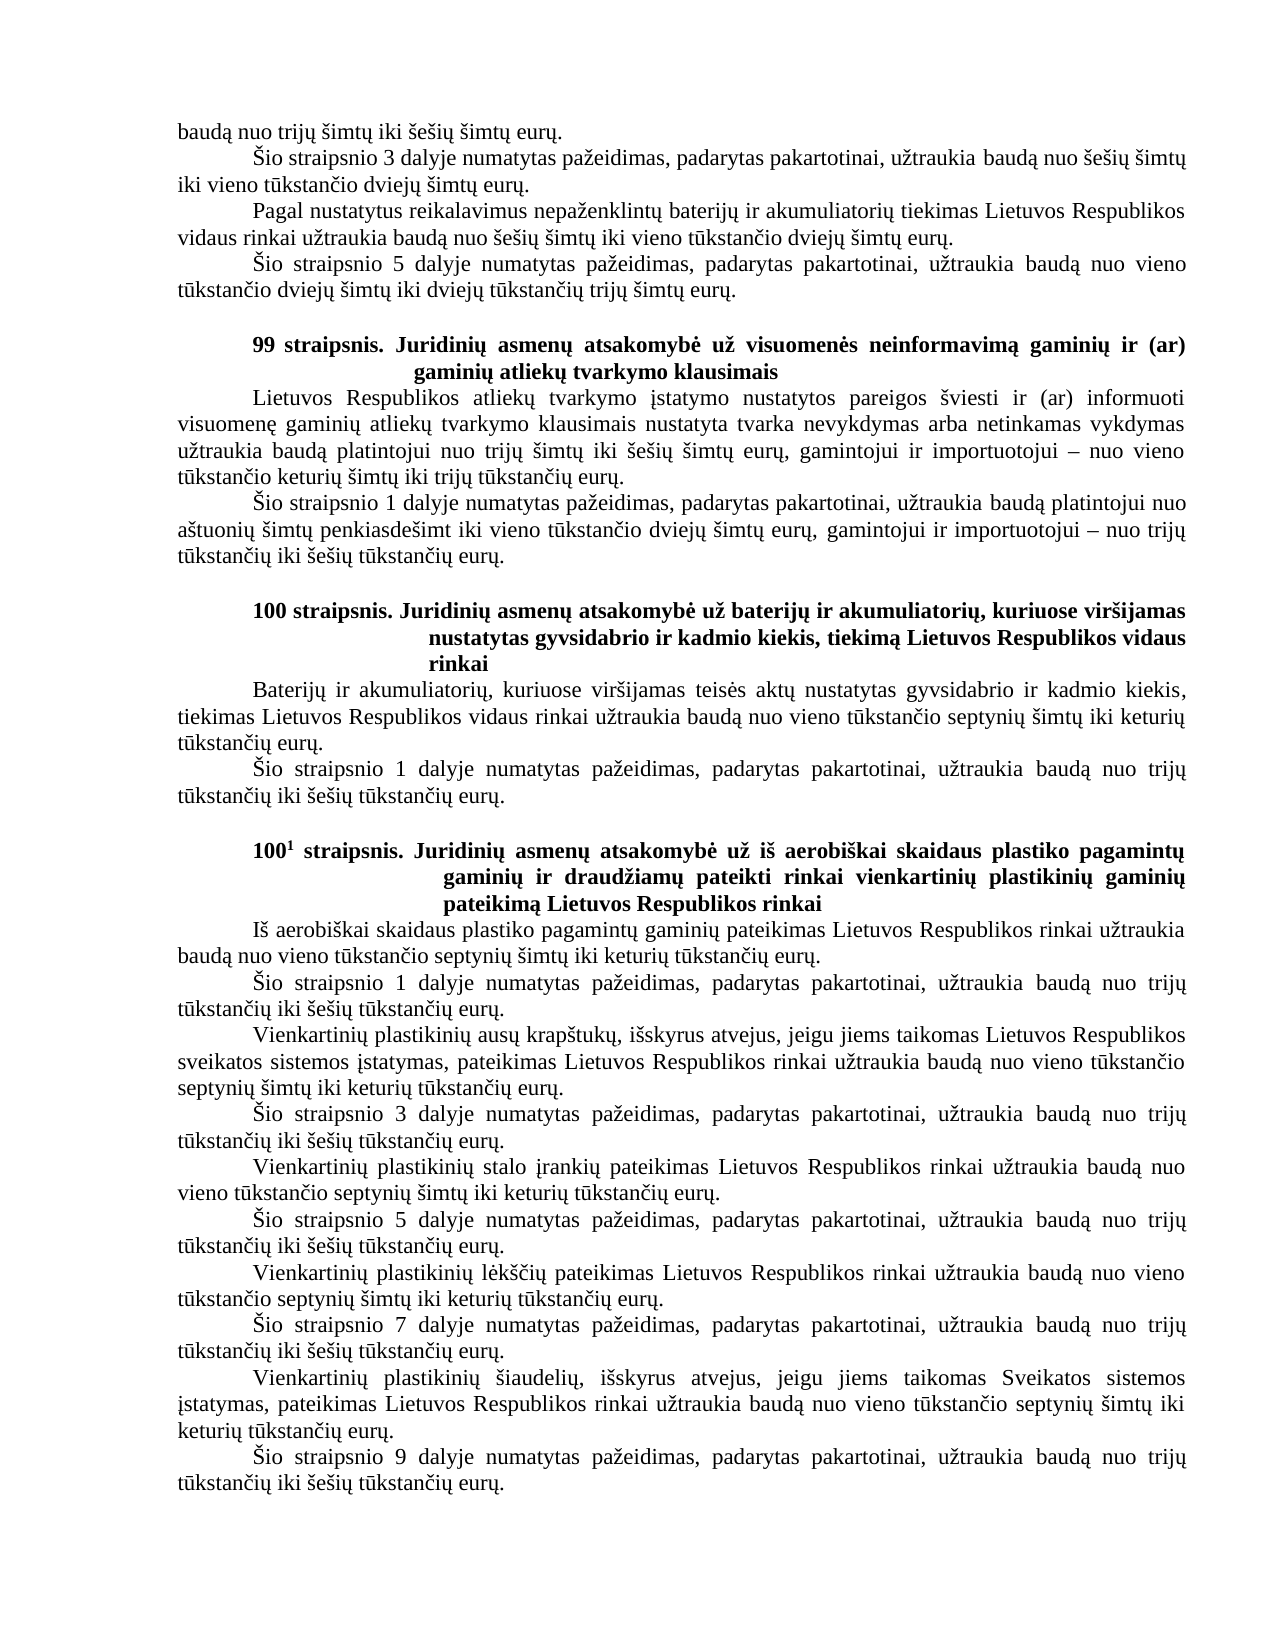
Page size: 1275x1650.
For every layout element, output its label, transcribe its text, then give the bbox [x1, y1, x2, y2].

text Šio straipsnio 1 dalyje numatytas pažeidimas, padarytas pakartotinai, užtraukia baudą nuo trijų tūkstančių iki šešių tūkstančių eurų. [177, 755, 1186, 808]
text Iš aerobiškai skaidaus plastiko pagamintų gaminių pateikimas Lietuvos Respublikos rinkai užtraukia baudą nuo vieno tūkstančio septynių šimtų iki keturių tūkstančių eurų. [177, 916, 1186, 969]
text Šio straipsnio 1 dalyje numatytas pažeidimas, padarytas pakartotinai, užtraukia baudą platintojui nuo aštuonių šimtų penkiasdešimt iki vieno tūkstančio dviejų šimtų eurų, gamintojui ir importuotojui – nuo trijų tūkstančių iki šešių tūkstančių eurų. [177, 489, 1186, 568]
text Šio straipsnio 5 dalyje numatytas pažeidimas, padarytas pakartotinai, užtraukia baudą nuo trijų tūkstančių iki šešių tūkstančių eurų. [177, 1206, 1186, 1258]
text 99 straipsnis. Juridinių asmenų atsakomybė už visuomenės neinformavimą gaminių ir (ar) gaminių atliekų tvarkymo klausimais [252, 331, 1186, 384]
text Šio straipsnio 5 dalyje numatytas pažeidimas, padarytas pakartotinai, užtraukia baudą nuo vieno tūkstančio dviejų šimtų iki dviejų tūkstančių trijų šimtų eurų. [177, 250, 1186, 303]
text Pagal nustatytus reikalavimus nepaženklintų baterijų ir akumuliatorių tiekimas Lietuvos Respublikos vidaus rinkai užtraukia baudą nuo šešių šimtų iki vieno tūkstančio dviejų šimtų eurų. [177, 197, 1186, 250]
text baudą nuo trijų šimtų iki šešių šimtų eurų. [177, 118, 1186, 144]
text Šio straipsnio 3 dalyje numatytas pažeidimas, padarytas pakartotinai, užtraukia baudą nuo trijų tūkstančių iki šešių tūkstančių eurų. [177, 1100, 1186, 1153]
text 100 straipsnis. Juridinių asmenų atsakomybė už baterijų ir akumuliatorių, kuriuose viršijamas nustatytas gyvsidabrio ir kadmio kiekis, tiekimą Lietuvos Respublikos vidaus rinkai [252, 597, 1186, 676]
text Šio straipsnio 3 dalyje numatytas pažeidimas, padarytas pakartotinai, užtraukia baudą nuo šešių šimtų iki vieno tūkstančio dviejų šimtų eurų. [177, 144, 1186, 197]
text Šio straipsnio 7 dalyje numatytas pažeidimas, padarytas pakartotinai, užtraukia baudą nuo trijų tūkstančių iki šešių tūkstančių eurų. [177, 1311, 1186, 1364]
text Vienkartinių plastikinių ausų krapštukų, išskyrus atvejus, jeigu jiems taikomas Lietuvos Respublikos sveikatos sistemos įstatymas, pateikimas Lietuvos Respublikos rinkai užtraukia baudą nuo vieno tūkstančio septynių šimtų iki keturių tūkstančių eurų. [177, 1021, 1186, 1100]
text Lietuvos Respublikos atliekų tvarkymo įstatymo nustatytos pareigos šviesti ir (ar) informuoti visuomenę gaminių atliekų tvarkymo klausimais nustatyta tvarka nevykdymas arba netinkamas vykdymas užtraukia baudą platintojui nuo trijų šimtų iki šešių šimtų eurų, gamintojui ir importuotojui – nuo vieno tūkstančio keturių šimtų iki trijų tūkstančių eurų. [177, 384, 1186, 489]
text Vienkartinių plastikinių šiaudelių, išskyrus atvejus, jeigu jiems taikomas Sveikatos sistemos įstatymas, pateikimas Lietuvos Respublikos rinkai užtraukia baudą nuo vieno tūkstančio septynių šimtų iki keturių tūkstančių eurų. [177, 1364, 1186, 1443]
text Šio straipsnio 9 dalyje numatytas pažeidimas, padarytas pakartotinai, užtraukia baudą nuo trijų tūkstančių iki šešių tūkstančių eurų. [177, 1443, 1186, 1496]
text Vienkartinių plastikinių stalo įrankių pateikimas Lietuvos Respublikos rinkai užtraukia baudą nuo vieno tūkstančio septynių šimtų iki keturių tūkstančių eurų. [177, 1153, 1186, 1206]
text Vienkartinių plastikinių lėkščių pateikimas Lietuvos Respublikos rinkai užtraukia baudą nuo vieno tūkstančio septynių šimtų iki keturių tūkstančių eurų. [177, 1258, 1186, 1311]
text 1001 straipsnis. Juridinių asmenų atsakomybė už iš aerobiškai skaidaus plastiko pagamintų gaminių ir draudžiamų pateikti rinkai vienkartinių plastikinių gaminių pateikimą Lietuvos Respublikos rinkai [252, 837, 1186, 916]
text Šio straipsnio 1 dalyje numatytas pažeidimas, padarytas pakartotinai, užtraukia baudą nuo trijų tūkstančių iki šešių tūkstančių eurų. [177, 969, 1186, 1021]
text Baterijų ir akumuliatorių, kuriuose viršijamas teisės aktų nustatytas gyvsidabrio ir kadmio kiekis, tiekimas Lietuvos Respublikos vidaus rinkai užtraukia baudą nuo vieno tūkstančio septynių šimtų iki keturių tūkstančių eurų. [177, 676, 1186, 755]
